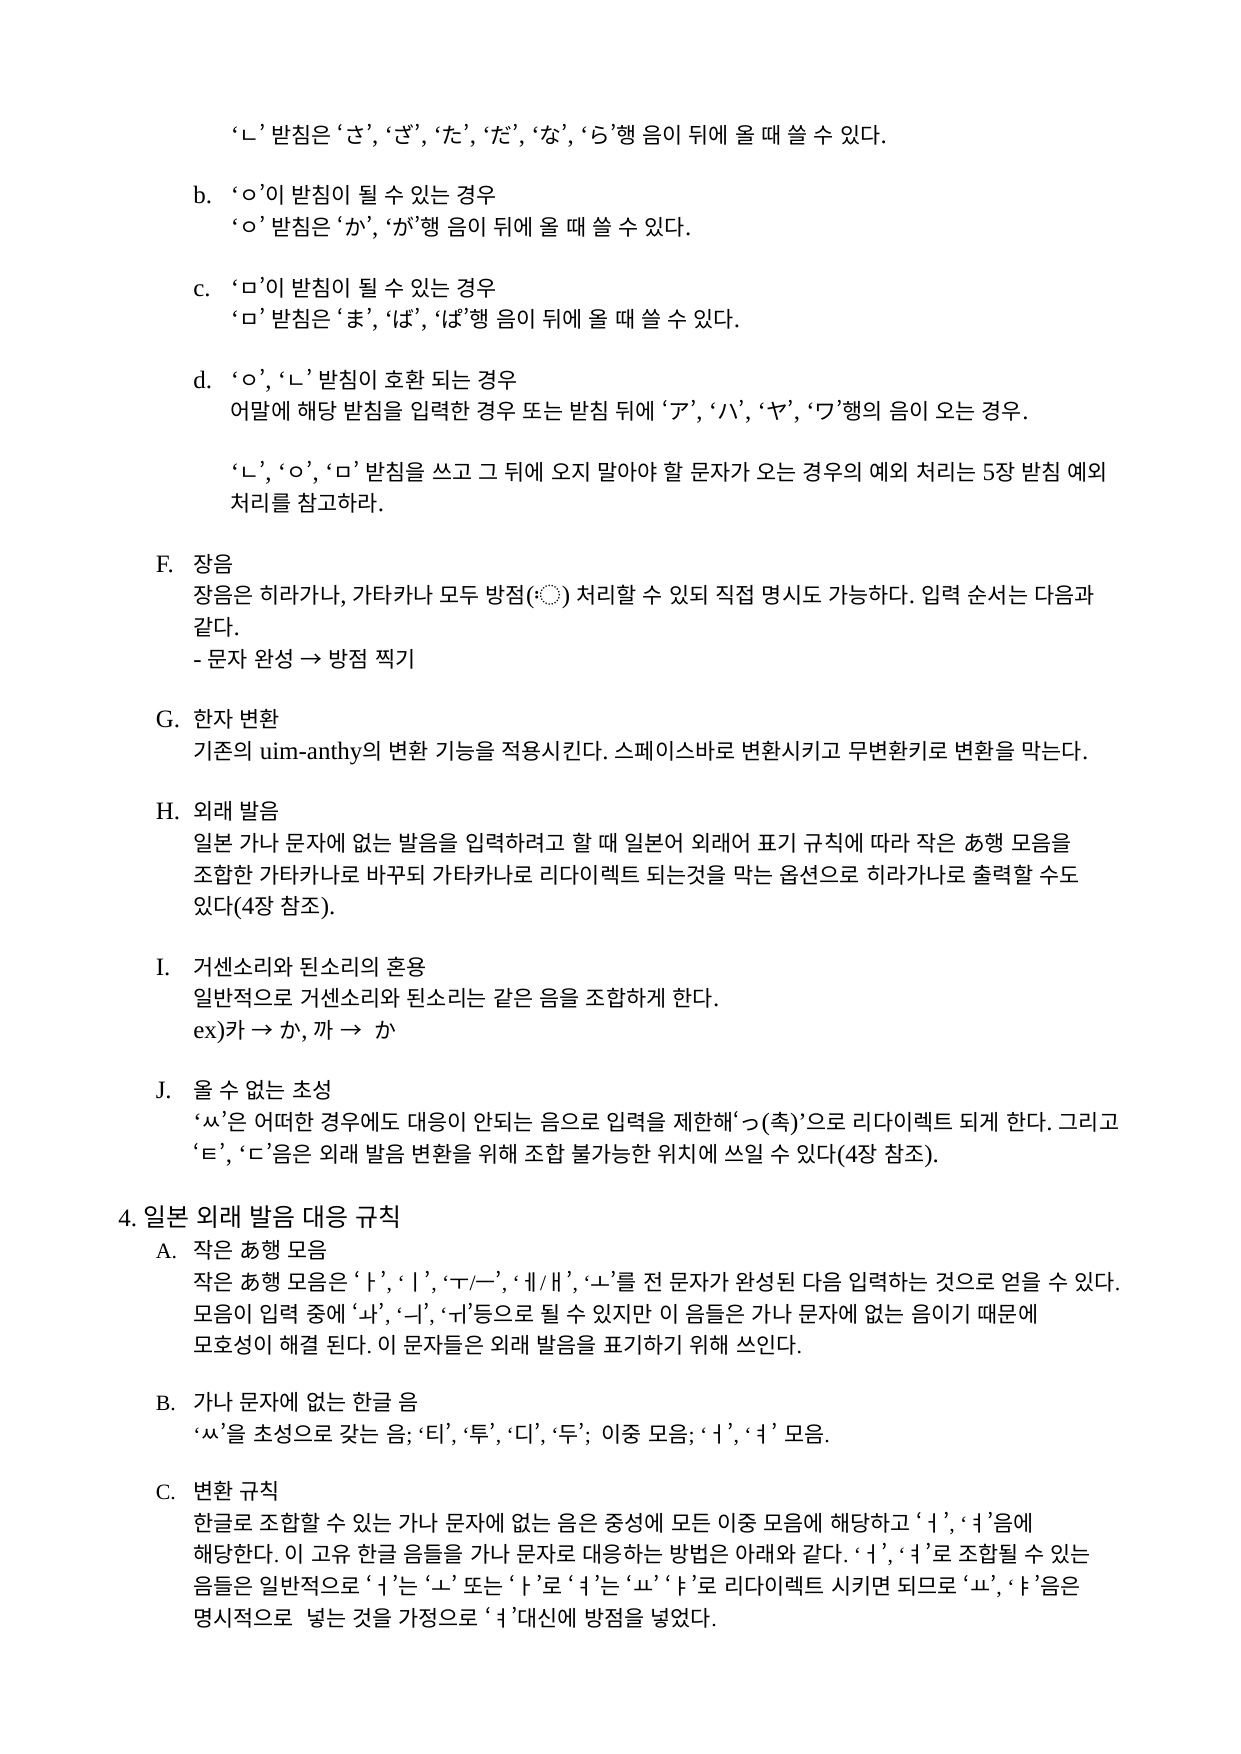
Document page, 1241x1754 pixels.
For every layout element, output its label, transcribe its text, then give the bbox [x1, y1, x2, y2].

list ‘ㄴ’ 받침은 ‘さ’, ‘ざ’, ‘た’, ‘だ’, ‘な’, ‘ら’행 음이 뒤에 올 때 쓸 수 있다. [193, 118, 1122, 150]
list 한글로 조합할 수 있는 가나 문자에 없는 음은 중성에 모든 이중 모음에 해당하고 ‘ㅓ’, ‘ㅕ’음에 해당한다. 이 고유 한글 음들을 가나 문자로 대응하는 방법은 아래와 같다. ‘ㅓ’, ‘ㅕ’로 조합될 수 있는 음들은 일반적으로 ‘ㅓ’는 ‘ㅗ’ 또는 ‘ㅏ’로 ‘ㅕ’는 ‘ㅛ’ ‘ㅑ’로 리다이렉트 시키면 되므로 ‘ㅛ’, ‘ㅑ’음은 명시적으로 넣는 것을 가정으로 ‘ㅕ’대신에 방점을 넣었다. [156, 1506, 1122, 1632]
list 한자 변환 [156, 702, 1122, 734]
list 기존의 uim-anthy의 변환 기능을 적용시킨다. 스페이스바로 변환시키고 무변환키로 변환을 막는다. [156, 734, 1122, 766]
list 변환 규칙 [156, 1474, 1122, 1506]
list 외래 발음 [156, 794, 1122, 826]
list ex)카 → か, 까 → か [156, 1013, 1122, 1045]
list ‘ㄴ’, ‘ㅇ’, ‘ㅁ’ 받침을 쓰고 그 뒤에 오지 말아야 할 문자가 오는 경우의 예외 처리는 5장 받침 예외 처리를 참고하라. [193, 455, 1122, 518]
list 장음 [156, 547, 1122, 578]
list 올 수 없는 초성 [156, 1073, 1122, 1105]
list 어말에 해당 받침을 입력한 경우 또는 받침 뒤에 ‘ア’, ‘ハ’, ‘ヤ’, ‘ワ’행의 음이 오는 경우. [193, 394, 1122, 426]
list ‘ㅇ’, ‘ㄴ’ 받침이 호환 되는 경우 [193, 363, 1122, 394]
text 4. 일본 외래 발음 대응 규칙 [118, 1197, 1122, 1233]
list ‘ㅇ’ 받침은 ‘か’, ‘が’행 음이 뒤에 올 때 쓸 수 있다. [193, 210, 1122, 242]
list 작은 あ행 모음 [156, 1233, 1122, 1265]
list 거센소리와 된소리의 혼용 [156, 950, 1122, 981]
list 가나 문자에 없는 한글 음 [156, 1385, 1122, 1417]
list ‘ㅁ’이 받침이 될 수 있는 경우 [193, 271, 1122, 302]
list ‘ㅇ’이 받침이 될 수 있는 경우 [193, 178, 1122, 210]
list 일반적으로 거센소리와 된소리는 같은 음을 조합하게 한다. [156, 981, 1122, 1013]
list ‘ㅆ’은 어떠한 경우에도 대응이 안되는 음으로 입력을 제한해‘っ(촉)’으로 리다이렉트 되게 한다. 그리고 ‘ㅌ’, ‘ㄷ’음은 외래 발음 변환을 위해 조합 불가능한 위치에 쓰일 수 있다(4장 참조). [156, 1105, 1122, 1168]
list 작은 あ행 모음은 ‘ㅏ’, ‘ㅣ’, ‘ㅜ/ㅡ’, ‘ㅔ/ㅐ’, ‘ㅗ’를 전 문자가 완성된 다음 입력하는 것으로 얻을 수 있다. 모음이 입력 중에 ‘ㅘ’, ‘ㅢ’, ‘ㅟ’등으로 될 수 있지만 이 음들은 가나 문자에 없는 음이기 때문에 모호성이 해결 된다. 이 문자들은 외래 발음을 표기하기 위해 쓰인다. [156, 1265, 1122, 1360]
list - 문자 완성 → 방점 찍기 [156, 642, 1122, 673]
list ‘ㅆ’을 초성으로 갖는 음; ‘티’, ‘투’, ‘디’, ‘두’; 이중 모음; ‘ㅓ’, ‘ㅕ’ 모음. [156, 1417, 1122, 1449]
list 장음은 히라가나, 가타카나 모두 방점(〯) 처리할 수 있되 직접 명시도 가능하다. 입력 순서는 다음과 같다. [156, 578, 1122, 642]
list ‘ㅁ’ 받침은 ‘ま’, ‘ば’, ‘ぱ’행 음이 뒤에 올 때 쓸 수 있다. [193, 302, 1122, 334]
list 일본 가나 문자에 없는 발음을 입력하려고 할 때 일본어 외래어 표기 규칙에 따라 작은 あ행 모음을 조합한 가타카나로 바꾸되 가타카나로 리다이렉트 되는것을 막는 옵션으로 히라가나로 출력할 수도 있다(4장 참조). [156, 826, 1122, 921]
